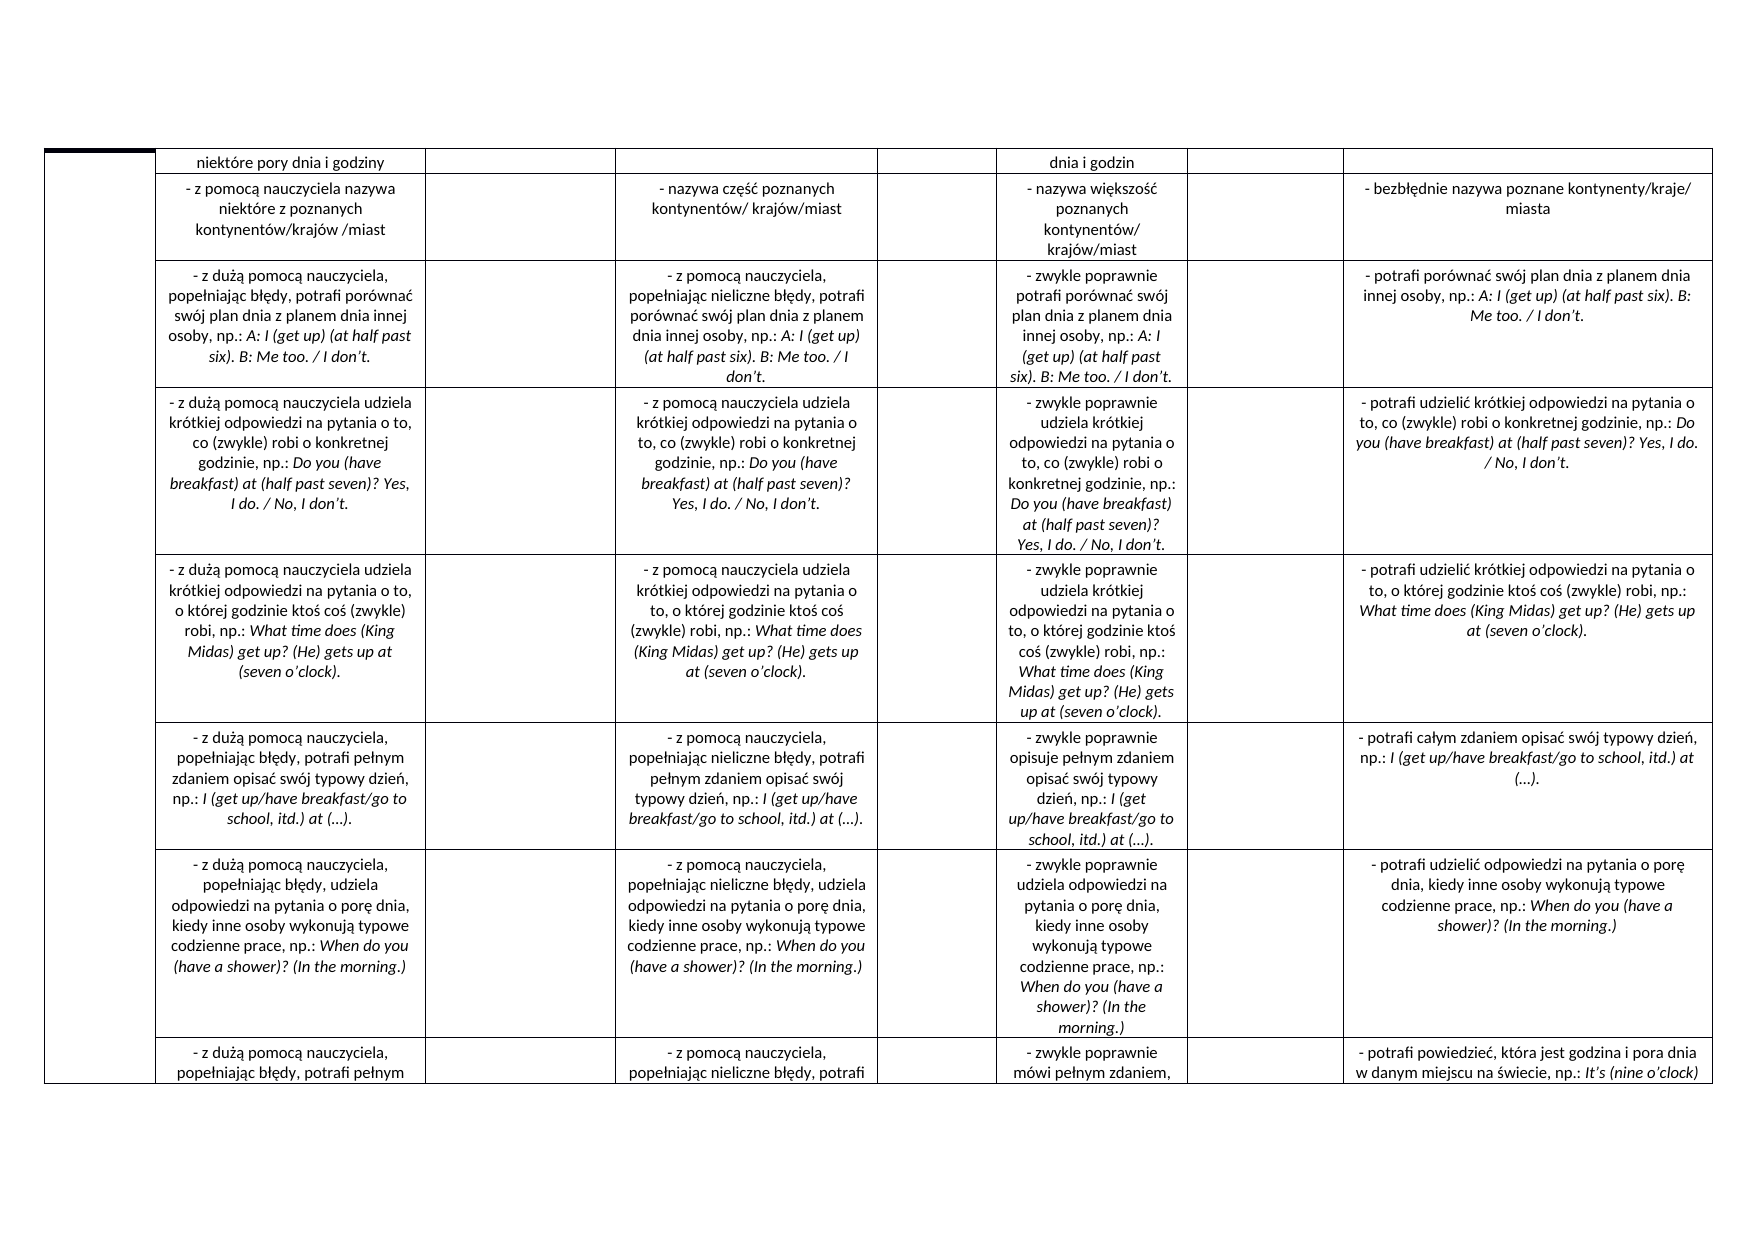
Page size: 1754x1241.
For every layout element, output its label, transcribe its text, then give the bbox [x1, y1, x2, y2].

table_cell [1188, 850, 1343, 1037]
table_cell [878, 261, 996, 387]
table_cell - z dużą pomocą nauczyciela udziela krótkiej odpowiedzi na pytania o to, co (zwykle) robi o konkretnej godzinie, np.: Do you (have breakfast) at (half past seven)? Yes, I do. / No, I don’t. [156, 388, 425, 554]
table_cell - z dużą pomocą nauczyciela, popełniając błędy, potrafi pełnym zdaniem opisać swój typowy dzień, np.: I (get up/have breakfast/go to school, itd.) at (…). [156, 723, 425, 849]
table_cell [1188, 174, 1343, 259]
table_cell - zwykle poprawnie mówi pełnym zdaniem, [997, 1038, 1187, 1083]
table_cell - z pomocą nauczyciela udziela krótkiej odpowiedzi na pytania o to, co (zwykle) robi o konkretnej godzinie, np.: Do you (have breakfast) at (half past seven)? Yes, I do. / No, I don’t. [616, 388, 877, 554]
table_cell [878, 850, 996, 1037]
table_cell - potrafi powiedzieć, która jest godzina i pora dnia w danym miejscu na świecie, np.: It’s (nine o’clock) [1344, 1038, 1712, 1083]
table_cell - z pomocą nauczyciela udziela krótkiej odpowiedzi na pytania o to, o której godzinie ktoś coś (zwykle) robi, np.: What time does (King Midas) get up? (He) gets up at (seven o’clock). [616, 555, 877, 722]
table_cell [45, 153, 155, 1083]
table_cell [426, 850, 615, 1037]
table_cell - zwykle poprawnie udziela krótkiej odpowiedzi na pytania o to, co (zwykle) robi o konkretnej godzinie, np.: Do you (have breakfast) at (half past seven)? Yes, I do. / No, I don’t. [997, 388, 1187, 554]
table_cell [1344, 149, 1712, 173]
table_cell - zwykle poprawnie udziela krótkiej odpowiedzi na pytania o to, o której godzinie ktoś coś (zwykle) robi, np.: What time does (King Midas) get up? (He) gets up at (seven o’clock). [997, 555, 1187, 722]
table_cell [1188, 1038, 1343, 1083]
table_cell [1188, 261, 1343, 387]
table_cell [878, 388, 996, 554]
table_cell - nazywa większość poznanych kontynentów/ krajów/miast [997, 174, 1187, 259]
table_cell [1188, 555, 1343, 722]
table_cell [878, 174, 996, 259]
table_cell - z pomocą nauczyciela, popełniając nieliczne błędy, udziela odpowiedzi na pytania o porę dnia, kiedy inne osoby wykonują typowe codzienne prace, np.: When do you (have a shower)? (In the morning.) [616, 850, 877, 1037]
table_cell [616, 149, 877, 173]
table_cell [878, 1038, 996, 1083]
table_cell - potrafi całym zdaniem opisać swój typowy dzień, np.: I (get up/have breakfast/go to school, itd.) at (…). [1344, 723, 1712, 849]
table_cell niektóre pory dnia i godziny [156, 149, 425, 173]
table_cell [878, 149, 996, 173]
table_cell [426, 1038, 615, 1083]
table_cell [1188, 149, 1343, 173]
table_cell dnia i godzin [997, 149, 1187, 173]
table_cell [426, 261, 615, 387]
table_cell - zwykle poprawnie udziela odpowiedzi na pytania o porę dnia, kiedy inne osoby wykonują typowe codzienne prace, np.: When do you (have a shower)? (In the morning.) [997, 850, 1187, 1037]
table_cell - z dużą pomocą nauczyciela, popełniając błędy, potrafi pełnym [156, 1038, 425, 1083]
table_cell - zwykle poprawnie potrafi porównać swój plan dnia z planem dnia innej osoby, np.: A: I (get up) (at half past six). B: Me too. / I don’t. [997, 261, 1187, 387]
table_cell [1188, 388, 1343, 554]
table_cell [426, 555, 615, 722]
table_cell [426, 723, 615, 849]
table_cell [878, 723, 996, 849]
table_cell [426, 149, 615, 173]
table_cell [878, 555, 996, 722]
table_cell - nazywa część poznanych kontynentów/ krajów/miast [616, 174, 877, 259]
table_cell - z dużą pomocą nauczyciela, popełniając błędy, potrafi porównać swój plan dnia z planem dnia innej osoby, np.: A: I (get up) (at half past six). B: Me too. / I don’t. [156, 261, 425, 387]
table_cell - z pomocą nauczyciela nazywa niektóre z poznanych kontynentów/krajów /miast [156, 174, 425, 259]
table_cell - z pomocą nauczyciela, popełniając nieliczne błędy, potrafi porównać swój plan dnia z planem dnia innej osoby, np.: A: I (get up) (at half past six). B: Me too. / I don’t. [616, 261, 877, 387]
table_cell - z pomocą nauczyciela, popełniając nieliczne błędy, potrafi pełnym zdaniem opisać swój typowy dzień, np.: I (get up/have breakfast/go to school, itd.) at (…). [616, 723, 877, 849]
table_cell - bezbłędnie nazywa poznane kontynenty/kraje/ miasta [1344, 174, 1712, 259]
table_cell - potrafi porównać swój plan dnia z planem dnia innej osoby, np.: A: I (get up) (at half past six). B: Me too. / I don’t. [1344, 261, 1712, 387]
table_cell [1188, 723, 1343, 849]
table_cell - zwykle poprawnie opisuje pełnym zdaniem opisać swój typowy dzień, np.: I (get up/have breakfast/go to school, itd.) at (…). [997, 723, 1187, 849]
table_cell - z pomocą nauczyciela, popełniając nieliczne błędy, potrafi [616, 1038, 877, 1083]
table_cell - potrafi udzielić krótkiej odpowiedzi na pytania o to, o której godzinie ktoś coś (zwykle) robi, np.: What time does (King Midas) get up? (He) gets up at (seven o’clock). [1344, 555, 1712, 722]
table_cell - potrafi udzielić krótkiej odpowiedzi na pytania o to, co (zwykle) robi o konkretnej godzinie, np.: Do you (have breakfast) at (half past seven)? Yes, I do. / No, I don’t. [1344, 388, 1712, 554]
table_cell [426, 388, 615, 554]
table_cell [426, 174, 615, 259]
table_cell - z dużą pomocą nauczyciela, popełniając błędy, udziela odpowiedzi na pytania o porę dnia, kiedy inne osoby wykonują typowe codzienne prace, np.: When do you (have a shower)? (In the morning.) [156, 850, 425, 1037]
table_cell - z dużą pomocą nauczyciela udziela krótkiej odpowiedzi na pytania o to, o której godzinie ktoś coś (zwykle) robi, np.: What time does (King Midas) get up? (He) gets up at (seven o’clock). [156, 555, 425, 722]
table_cell - potrafi udzielić odpowiedzi na pytania o porę dnia, kiedy inne osoby wykonują typowe codzienne prace, np.: When do you (have a shower)? (In the morning.) [1344, 850, 1712, 1037]
